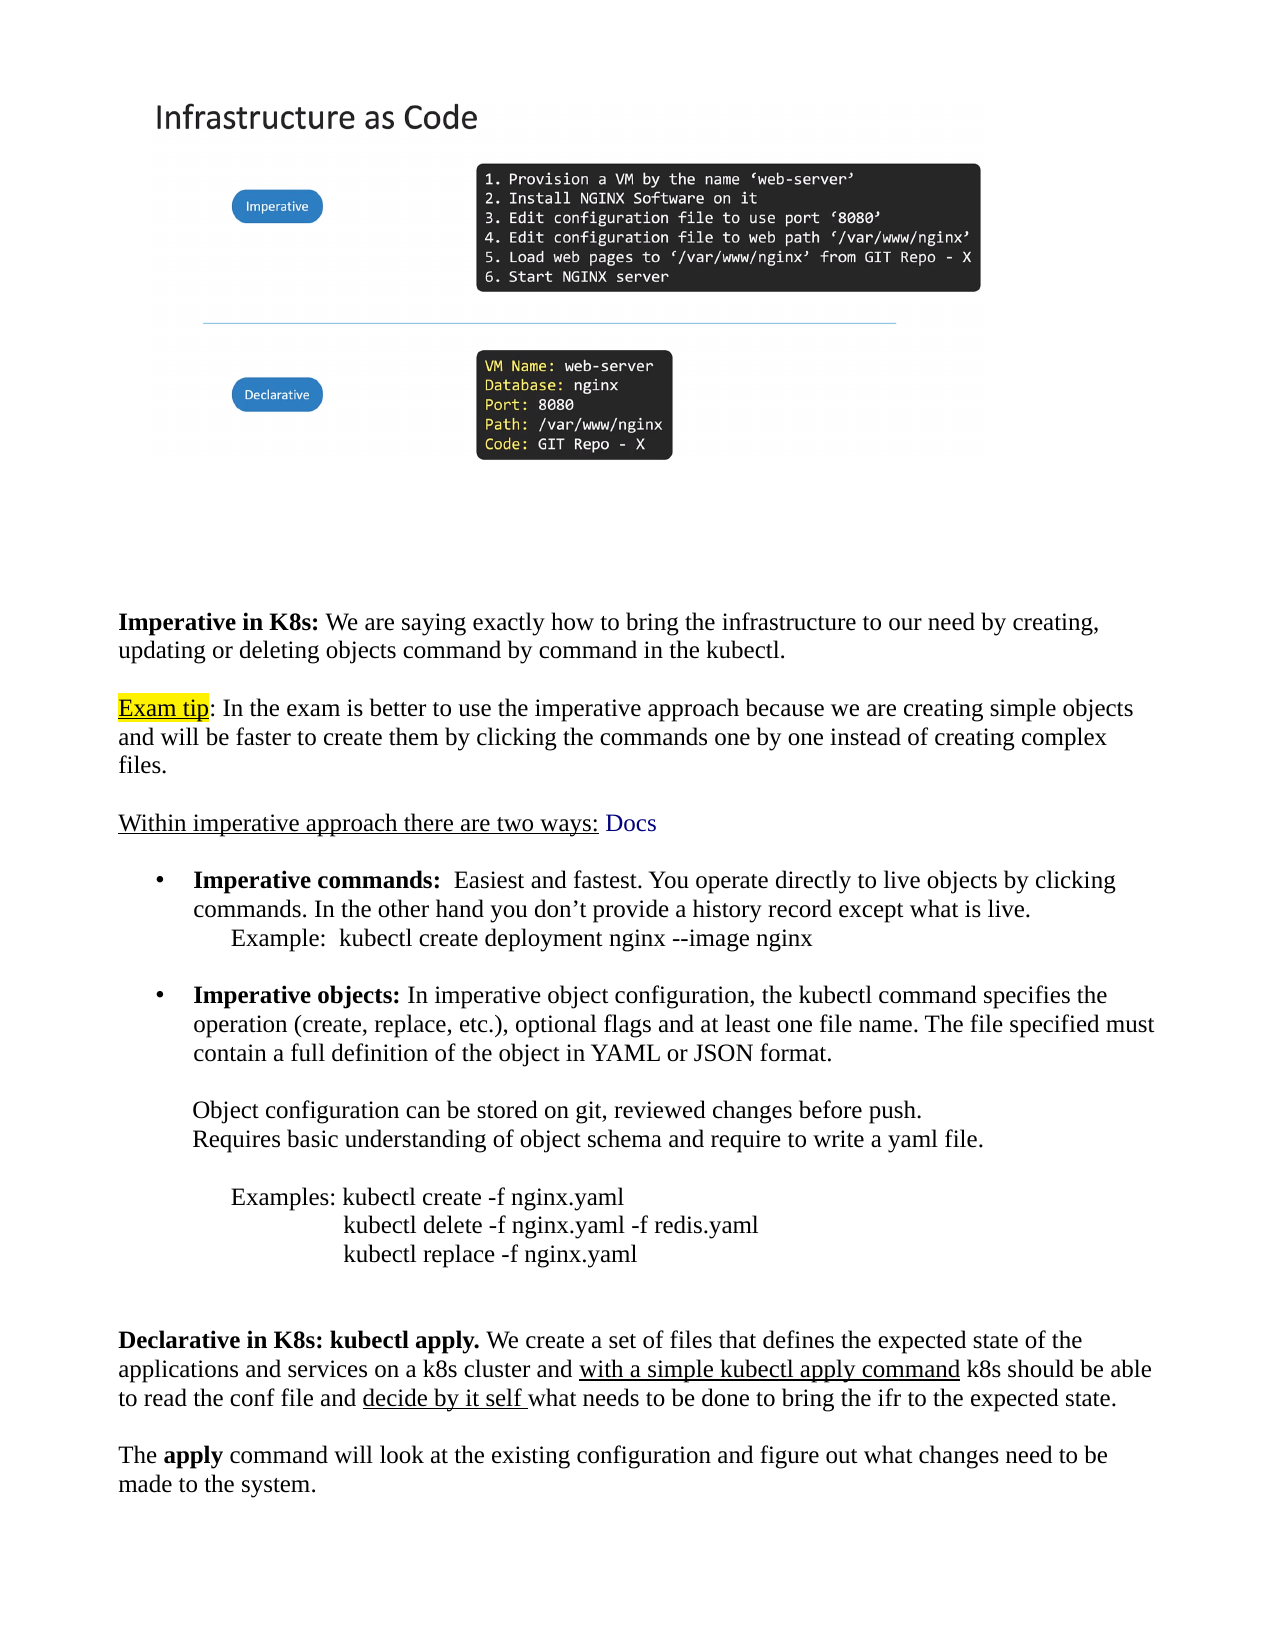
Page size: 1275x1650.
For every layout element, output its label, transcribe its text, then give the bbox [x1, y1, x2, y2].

list kubectl delete -f nginx.yaml -f redis.yaml [306, 1211, 1157, 1239]
text Within imperative approach there are two ways: Docs [118, 808, 1157, 837]
list Example: kubectl create deployment nginx --image nginx [193, 923, 1157, 952]
text Declarative in K8s: kubectl apply. We create a set of files that defines the expected state of the applications and services on a k8s cluster and with a simple kubectl apply command k8s should be able to read the conf file and decide by it self what needs to be done to bring the ifr to the expected state. [118, 1326, 1157, 1412]
text Exam tip: In the exam is better to use the imperative approach because we are creating simple objects and will be faster to create them by clicking the commands one by one instead of creating complex files. [118, 693, 1157, 779]
list Imperative commands: Easiest and fastest. You operate directly to live objects by clicking commands. In the other hand you don’t provide a history record except what is live. [156, 866, 1157, 923]
list Imperative objects: In imperative object configuration, the kubectl command specifies the operation (create, replace, etc.), optional flags and at least one file name. The file specified must contain a full definition of the object in YAML or JSON format. [156, 981, 1157, 1067]
list Examples: kubectl create -f nginx.yaml [193, 1182, 1157, 1211]
text Object configuration can be stored on git, reviewed changes before push. [118, 1096, 1157, 1124]
list kubectl replace -f nginx.yaml [306, 1239, 1157, 1268]
text Requires basic understanding of object schema and require to write a yaml file. [118, 1124, 1157, 1153]
text The apply command will look at the existing configuration and figure out what changes need to be made to the system. [118, 1441, 1157, 1498]
picture [149, 96, 984, 465]
text Imperative in K8s: We are saying exactly how to bring the infrastructure to our need by creating, updating or deleting objects command by command in the kubectl. [118, 607, 1157, 664]
